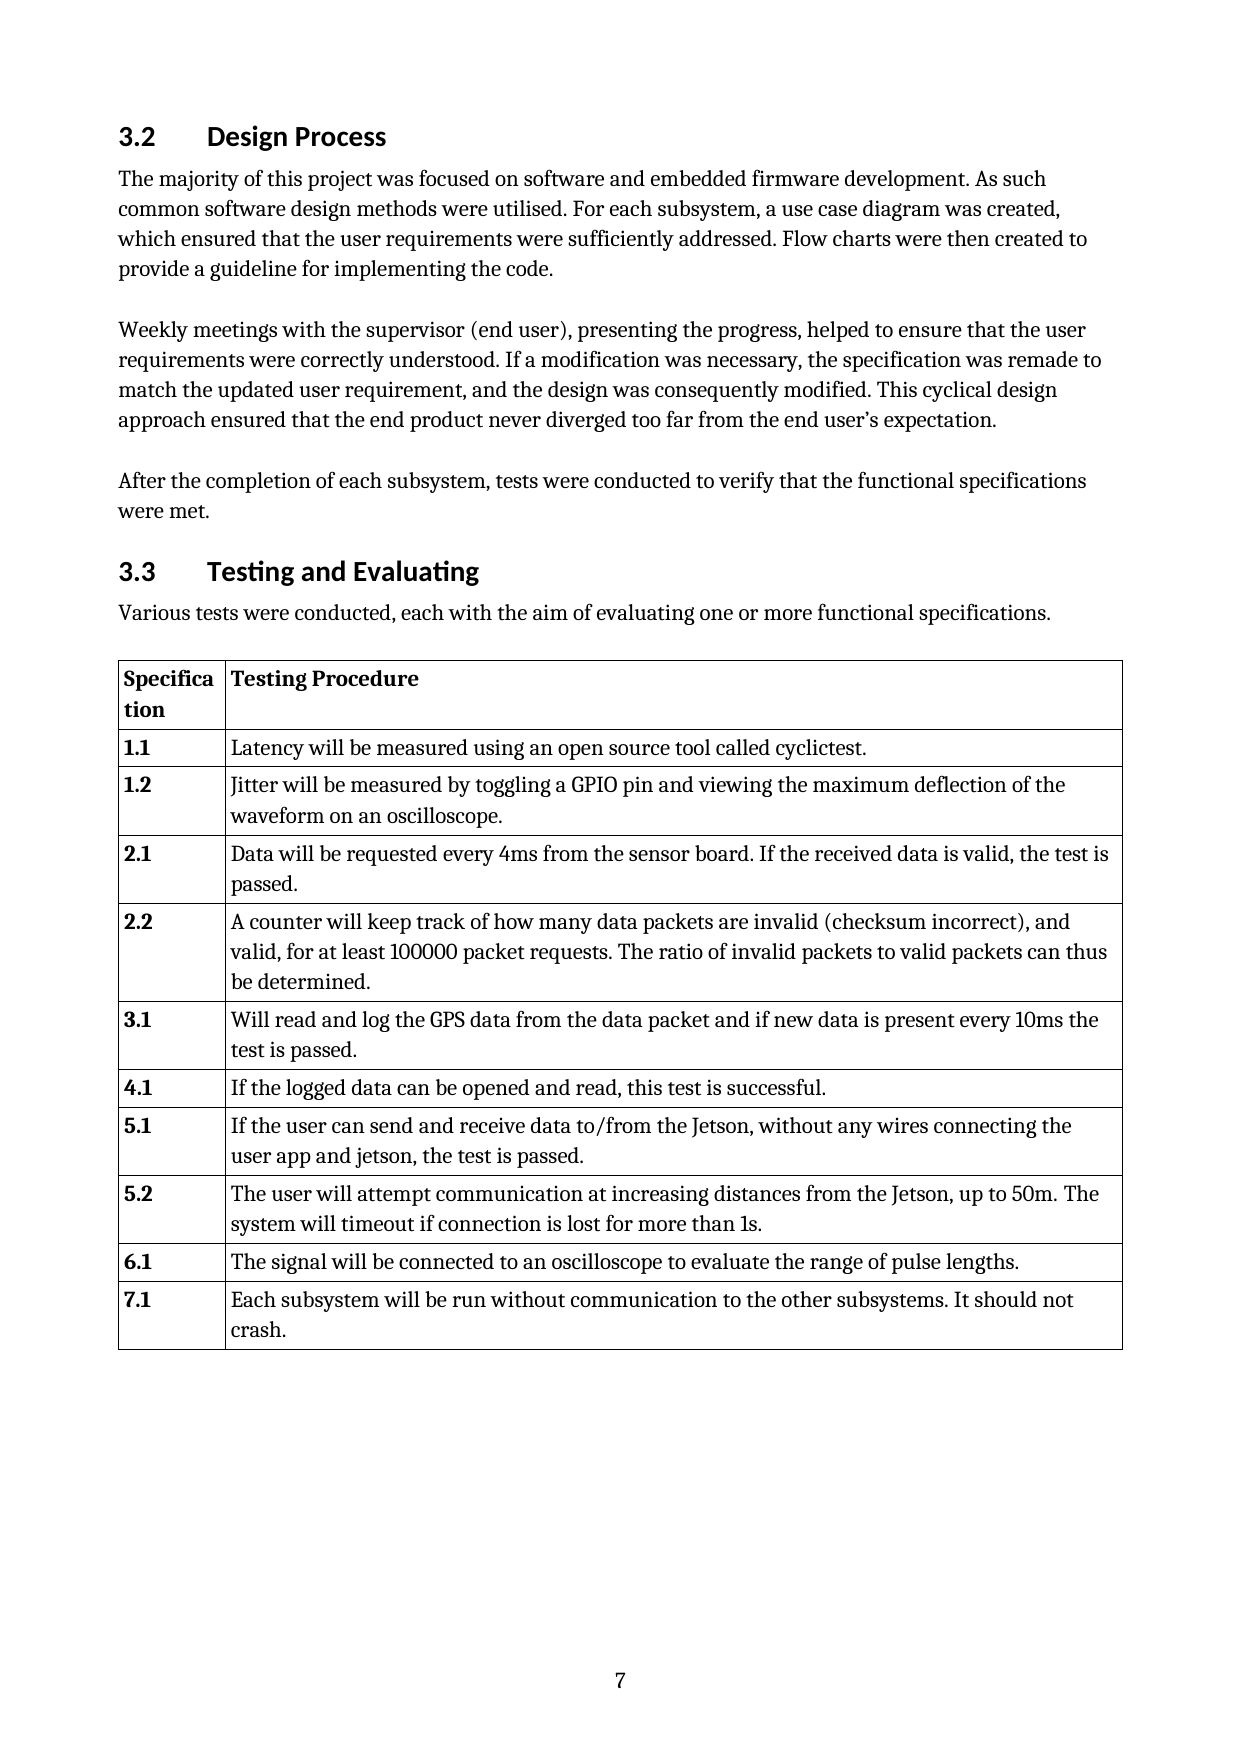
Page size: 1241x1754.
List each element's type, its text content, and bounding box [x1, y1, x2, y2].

table_cell The signal will be connected to an oscilloscope to evaluate the range of pulse lengths. [226, 1244, 1122, 1281]
table_cell 1.2 [119, 767, 225, 834]
table_cell 1.1 [119, 730, 225, 766]
table_cell Each subsystem will be run without communication to the other subsystems. It should not crash. [226, 1282, 1122, 1349]
table_cell Data will be requested every 4ms from the sensor board. If the received data is valid, the test is passed. [226, 836, 1122, 903]
text After the completion of each subsystem, tests were conducted to verify that the functional specifications were met. [118, 467, 1122, 524]
table_cell 4.1 [119, 1070, 225, 1107]
table_cell 5.2 [119, 1176, 225, 1243]
table_cell 2.1 [119, 836, 225, 903]
text Various tests were conducted, each with the aim of evaluating one or more functional specifications. [118, 600, 1122, 626]
table_cell Will read and log the GPS data from the data packet and if new data is present every 10ms the test is passed. [226, 1002, 1122, 1069]
table_cell Jitter will be measured by toggling a GPIO pin and viewing the maximum deflection of the waveform on an oscilloscope. [226, 767, 1122, 834]
subtitle Design Process [118, 118, 1122, 154]
subtitle Testing and Evaluating [118, 553, 1122, 588]
table_cell The user will attempt communication at increasing distances from the Jetson, up to 50m. The system will timeout if connection is lost for more than 1s. [226, 1176, 1122, 1243]
table_cell 6.1 [119, 1244, 225, 1281]
table_header Specification [119, 661, 225, 728]
table_cell 5.1 [119, 1108, 225, 1175]
table_header Testing Procedure [226, 661, 1122, 728]
text The majority of this project was focused on software and embedded firmware development. As such common software design methods were utilised. For each subsystem, a use case diagram was created, which ensured that the user requirements were sufficiently addressed. Flow charts were then created to provide a guideline for implementing the code. [118, 165, 1122, 282]
table_cell If the logged data can be opened and read, this test is successful. [226, 1070, 1122, 1107]
table_cell If the user can send and receive data to/from the Jetson, without any wires connecting the user app and jetson, the test is passed. [226, 1108, 1122, 1175]
table_cell 3.1 [119, 1002, 225, 1069]
table_cell 2.2 [119, 904, 225, 1001]
table_cell A counter will keep track of how many data packets are invalid (checksum incorrect), and valid, for at least 100000 packet requests. The ratio of invalid packets to valid packets can thus be determined. [226, 904, 1122, 1001]
table_cell 7.1 [119, 1282, 225, 1349]
table_cell Latency will be measured using an open source tool called cyclictest. [226, 730, 1122, 766]
text Weekly meetings with the supervisor (end user), presenting the progress, helped to ensure that the user requirements were correctly understood. If a modification was necessary, the specification was remade to match the updated user requirement, and the design was consequently modified. This cyclical design approach ensured that the end product never diverged too far from the end user’s expectation. [118, 316, 1122, 433]
